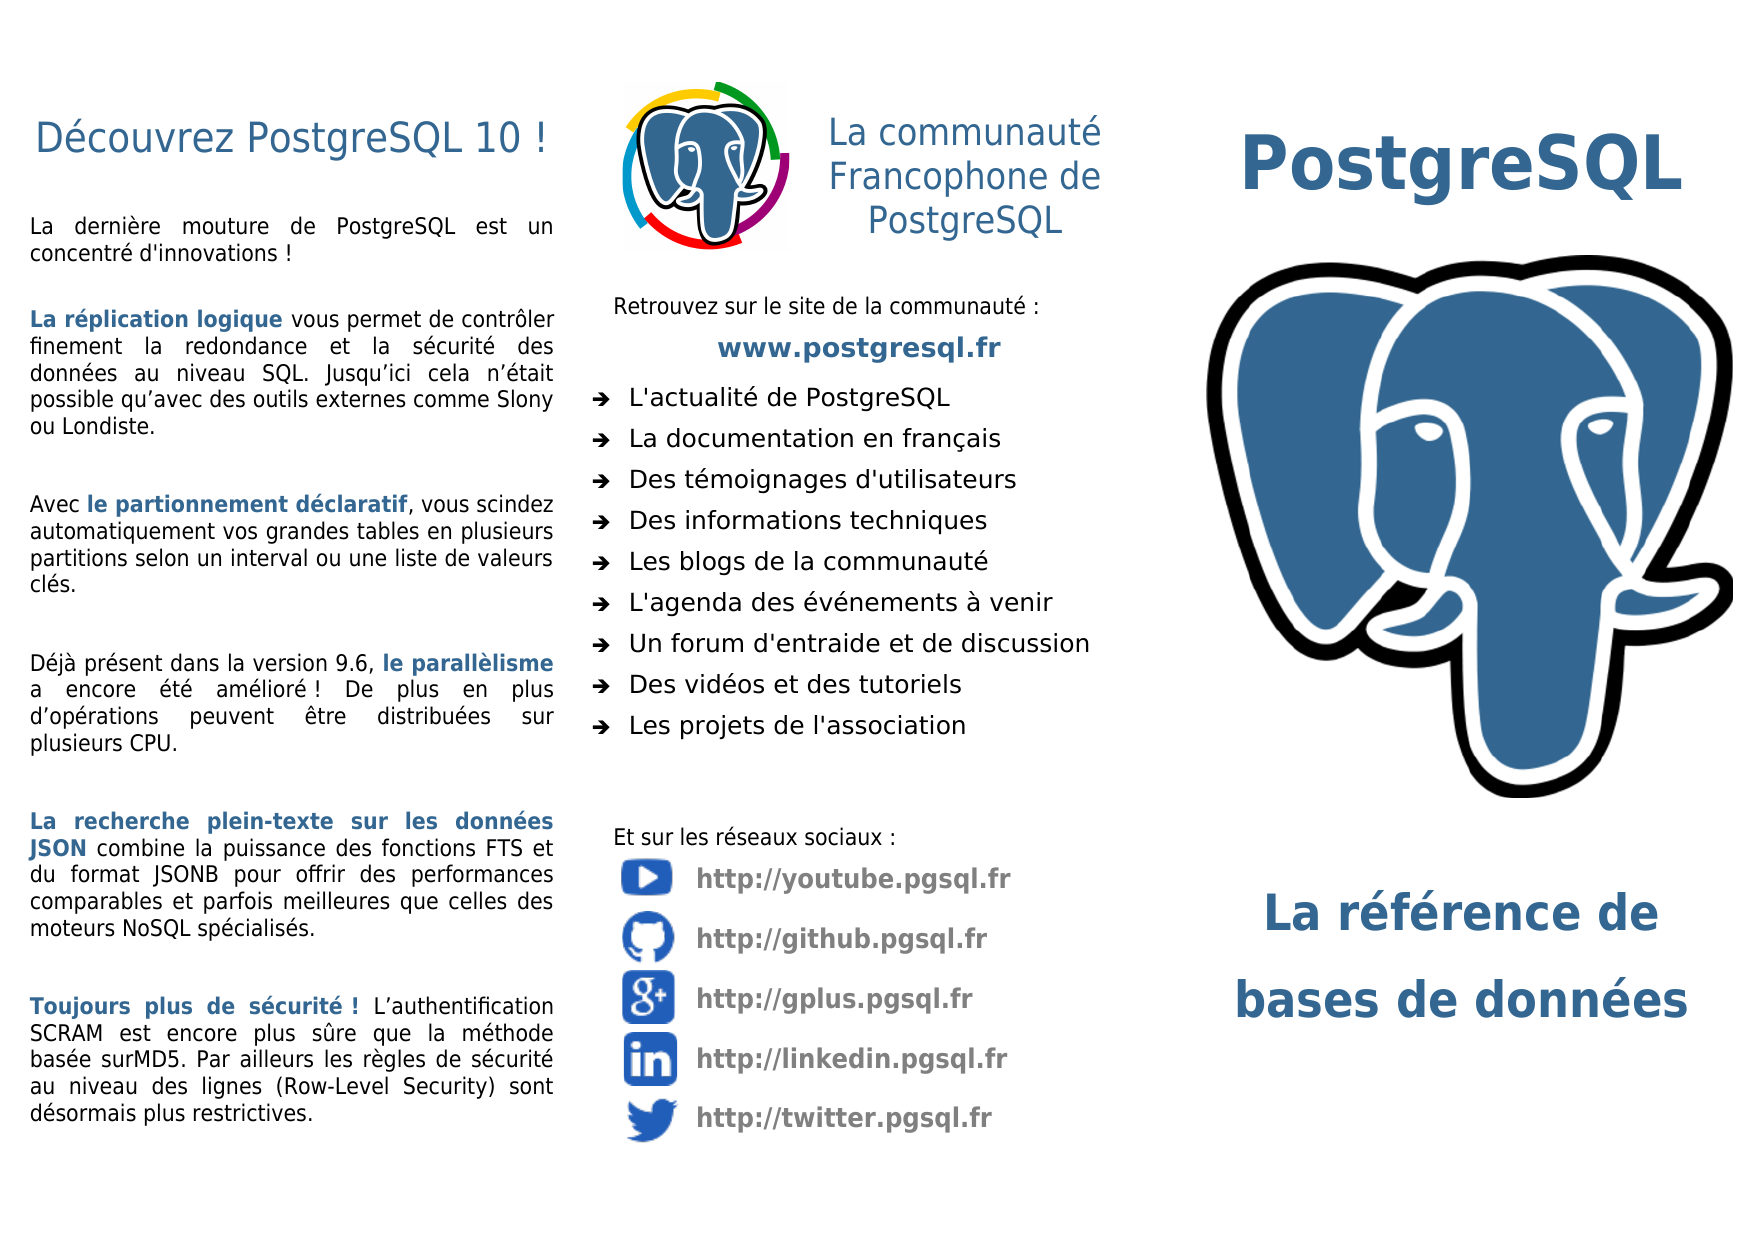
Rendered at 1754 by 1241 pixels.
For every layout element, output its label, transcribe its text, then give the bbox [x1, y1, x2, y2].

picture [622, 911, 676, 965]
picture [622, 82, 790, 252]
text Déjà présent dans la version 9.6, le parallèlisme a encore été amélioré ! De plus en plus d’opérations peuvent être distribuées sur plusieurs CPU. [29, 650, 554, 756]
list Des vidéos et des tutoriels [613, 670, 1140, 699]
text http://linkedin.pgsql.fr [696, 1043, 1140, 1074]
text La référence de bases de données [1199, 884, 1724, 1029]
picture [620, 851, 674, 905]
list Des témoignages d'utilisateurs [613, 465, 1140, 494]
text La dernière mouture de PostgreSQL est un concentré d'innovations ! [29, 213, 554, 267]
list Avec le partionnement déclaratif, vous scindez automatiquement vos grandes tables en plusieurs partitions selon un interval ou une liste de valeurs clés. [29, 491, 554, 598]
picture [1206, 255, 1733, 798]
text www.postgresql.fr [613, 333, 1140, 364]
text Et sur les réseaux sociaux : [613, 824, 1140, 851]
text La réplication logique vous permet de contrôler finement la redondance et la sécurité des données au niveau SQL. Jusqu’ici cela n’était possible qu’avec des outils externes comme Slony ou Londiste. [29, 306, 554, 440]
list L'agenda des événements à venir [613, 588, 1140, 617]
text http://gplus.pgsql.fr [696, 983, 1140, 1015]
subtitle [613, 96, 622, 242]
text http://youtube.pgsql.fr [696, 864, 1140, 895]
list La documentation en français [613, 424, 1140, 453]
text http://github.pgsql.fr [696, 923, 1140, 955]
list Les projets de l'association [613, 711, 1140, 740]
picture [626, 1093, 680, 1147]
list La recherche plein-texte sur les données JSON combine la puissance des fonctions FTS et du format JSONB pour offrir des performances comparables et parfois meilleures que celles des moteurs NoSQL spécialisés. [29, 808, 554, 941]
text Retrouvez sur le site de la communauté : [613, 293, 1140, 320]
list Des informations techniques [613, 506, 1140, 535]
list L'actualité de PostgreSQL [613, 383, 1140, 412]
text http://twitter.pgsql.fr [696, 1103, 1140, 1134]
list Les blogs de la communauté [613, 547, 1140, 576]
picture [622, 970, 676, 1024]
subtitle La communauté Francophone de PostgreSQL [790, 96, 1140, 242]
list Toujours plus de sécurité ! L’authentification SCRAM est encore plus sûre que la méthode basée surMD5. Par ailleurs les règles de sécurité au niveau des lignes (Row-Level Security) sont désormais plus restrictives. [29, 993, 554, 1126]
subtitle Découvrez PostgreSQL 10 ! [29, 113, 554, 162]
text PostgreSQL [1199, 119, 1724, 207]
list Un forum d'entraide et de discussion [613, 629, 1140, 658]
picture [623, 1032, 678, 1086]
